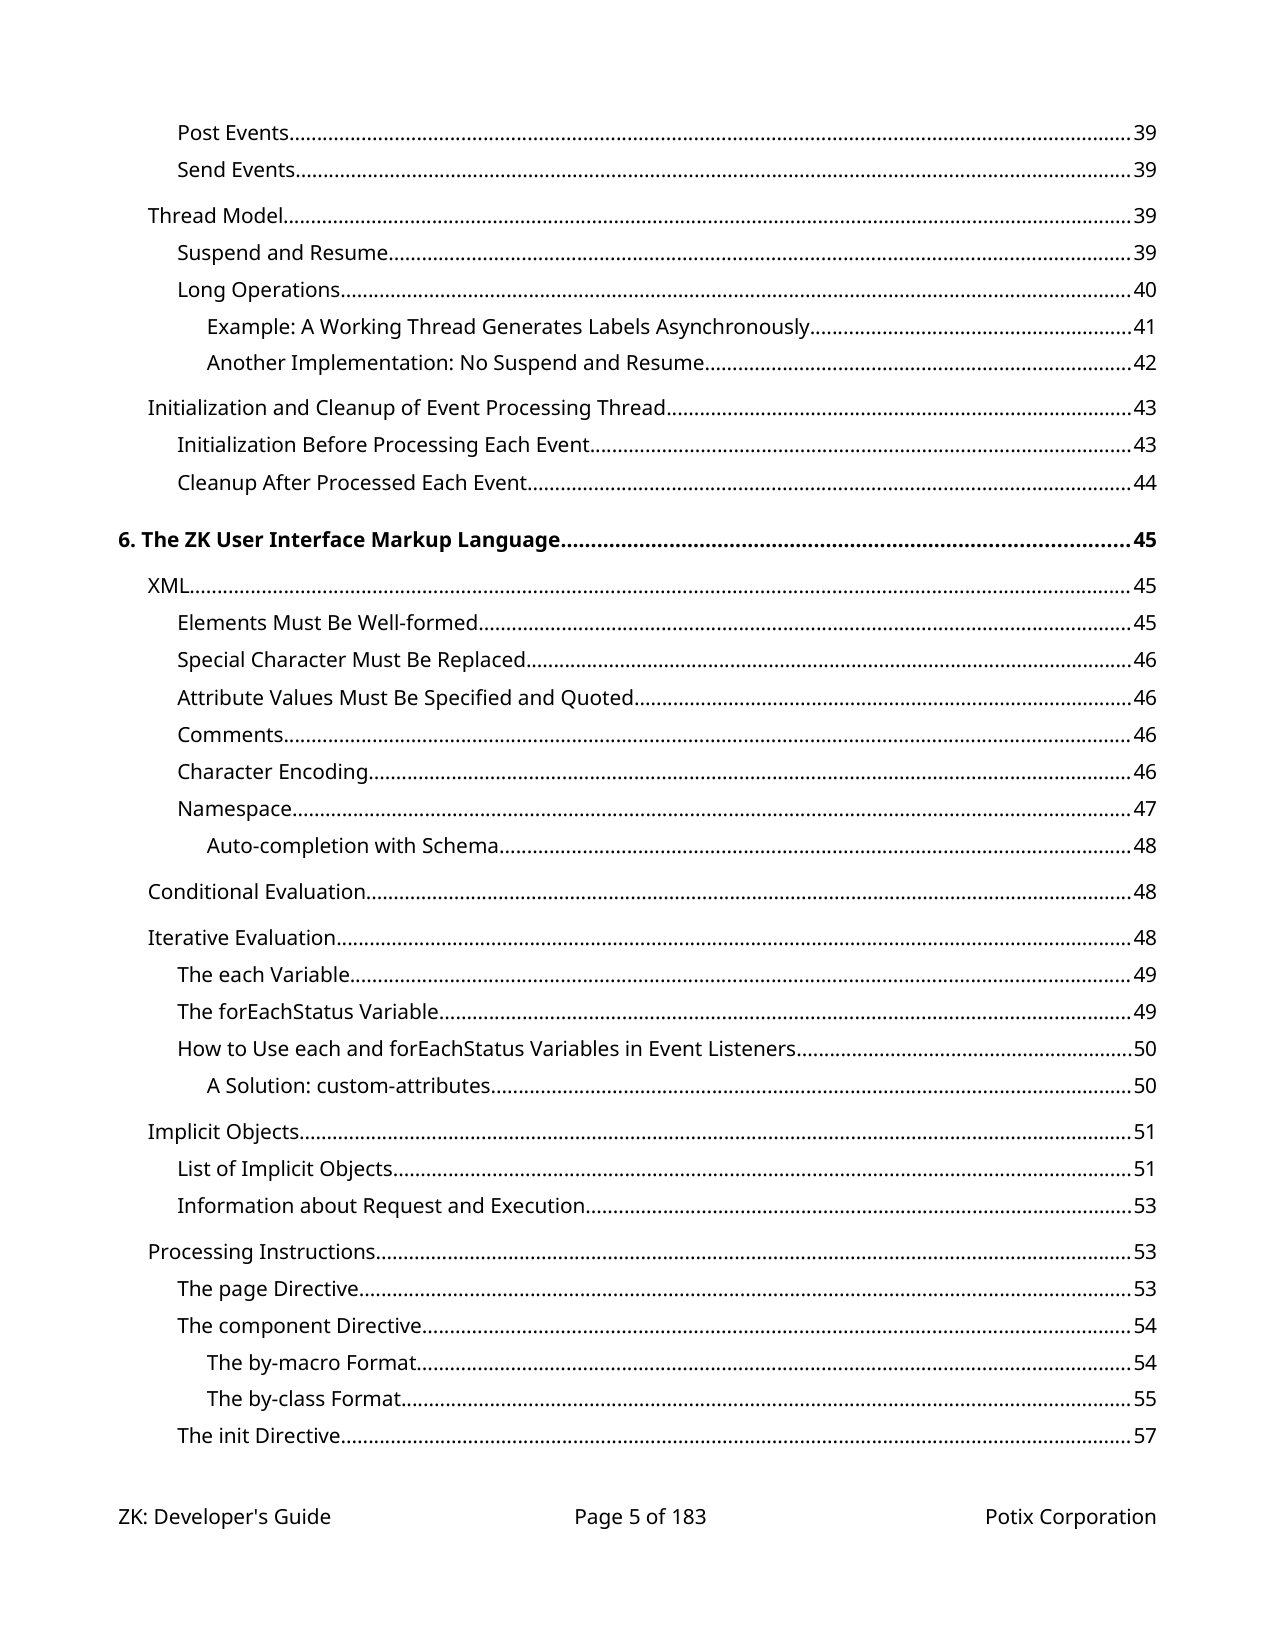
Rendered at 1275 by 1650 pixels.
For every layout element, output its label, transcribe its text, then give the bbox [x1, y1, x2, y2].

text The by-macro Format 54 [207, 1348, 1157, 1377]
text Initialization Before Processing Each Event 43 [177, 431, 1157, 459]
text The forEachStatus Variable 49 [177, 997, 1157, 1025]
text XML 45 [148, 571, 1157, 599]
text How to Use each and forEachStatus Variables in Event Listeners 50 [177, 1034, 1157, 1062]
text Initialization and Cleanup of Event Processing Thread 43 [148, 393, 1157, 422]
text A Solution: custom-attributes 50 [207, 1071, 1157, 1099]
text The each Variable 49 [177, 960, 1157, 988]
text The component Directive 54 [177, 1311, 1157, 1339]
text Implicit Objects 51 [148, 1117, 1157, 1145]
text The by-class Format 55 [207, 1384, 1157, 1412]
text Post Events 39 [177, 118, 1157, 146]
text Elements Must Be Well-formed 45 [177, 608, 1157, 637]
text Conditional Evaluation 48 [148, 877, 1157, 905]
text Comments 46 [177, 720, 1157, 748]
text Long Operations 40 [177, 275, 1157, 303]
text Cleanup After Processed Each Event 44 [177, 468, 1157, 496]
text The init Directive 57 [177, 1421, 1157, 1449]
text Thread Model 39 [148, 201, 1157, 229]
text Namespace 47 [177, 794, 1157, 822]
text Character Encoding 46 [177, 757, 1157, 785]
text Iterative Evaluation 48 [148, 923, 1157, 951]
text Information about Request and Execution 53 [177, 1191, 1157, 1219]
text Processing Instructions 53 [148, 1237, 1157, 1265]
text List of Implicit Objects 51 [177, 1154, 1157, 1182]
text Suspend and Resume 39 [177, 238, 1157, 266]
text 6. The ZK User Interface Markup Language 45 [118, 525, 1157, 554]
text Auto-completion with Schema 48 [207, 831, 1157, 859]
text The page Directive 53 [177, 1274, 1157, 1302]
text Send Events 39 [177, 155, 1157, 183]
text Example: A Working Thread Generates Labels Asynchronously 41 [207, 312, 1157, 341]
text Special Character Must Be Replaced 46 [177, 646, 1157, 674]
text Another Implementation: No Suspend and Resume 42 [207, 348, 1157, 376]
text Attribute Values Must Be Specified and Quoted 46 [177, 683, 1157, 711]
